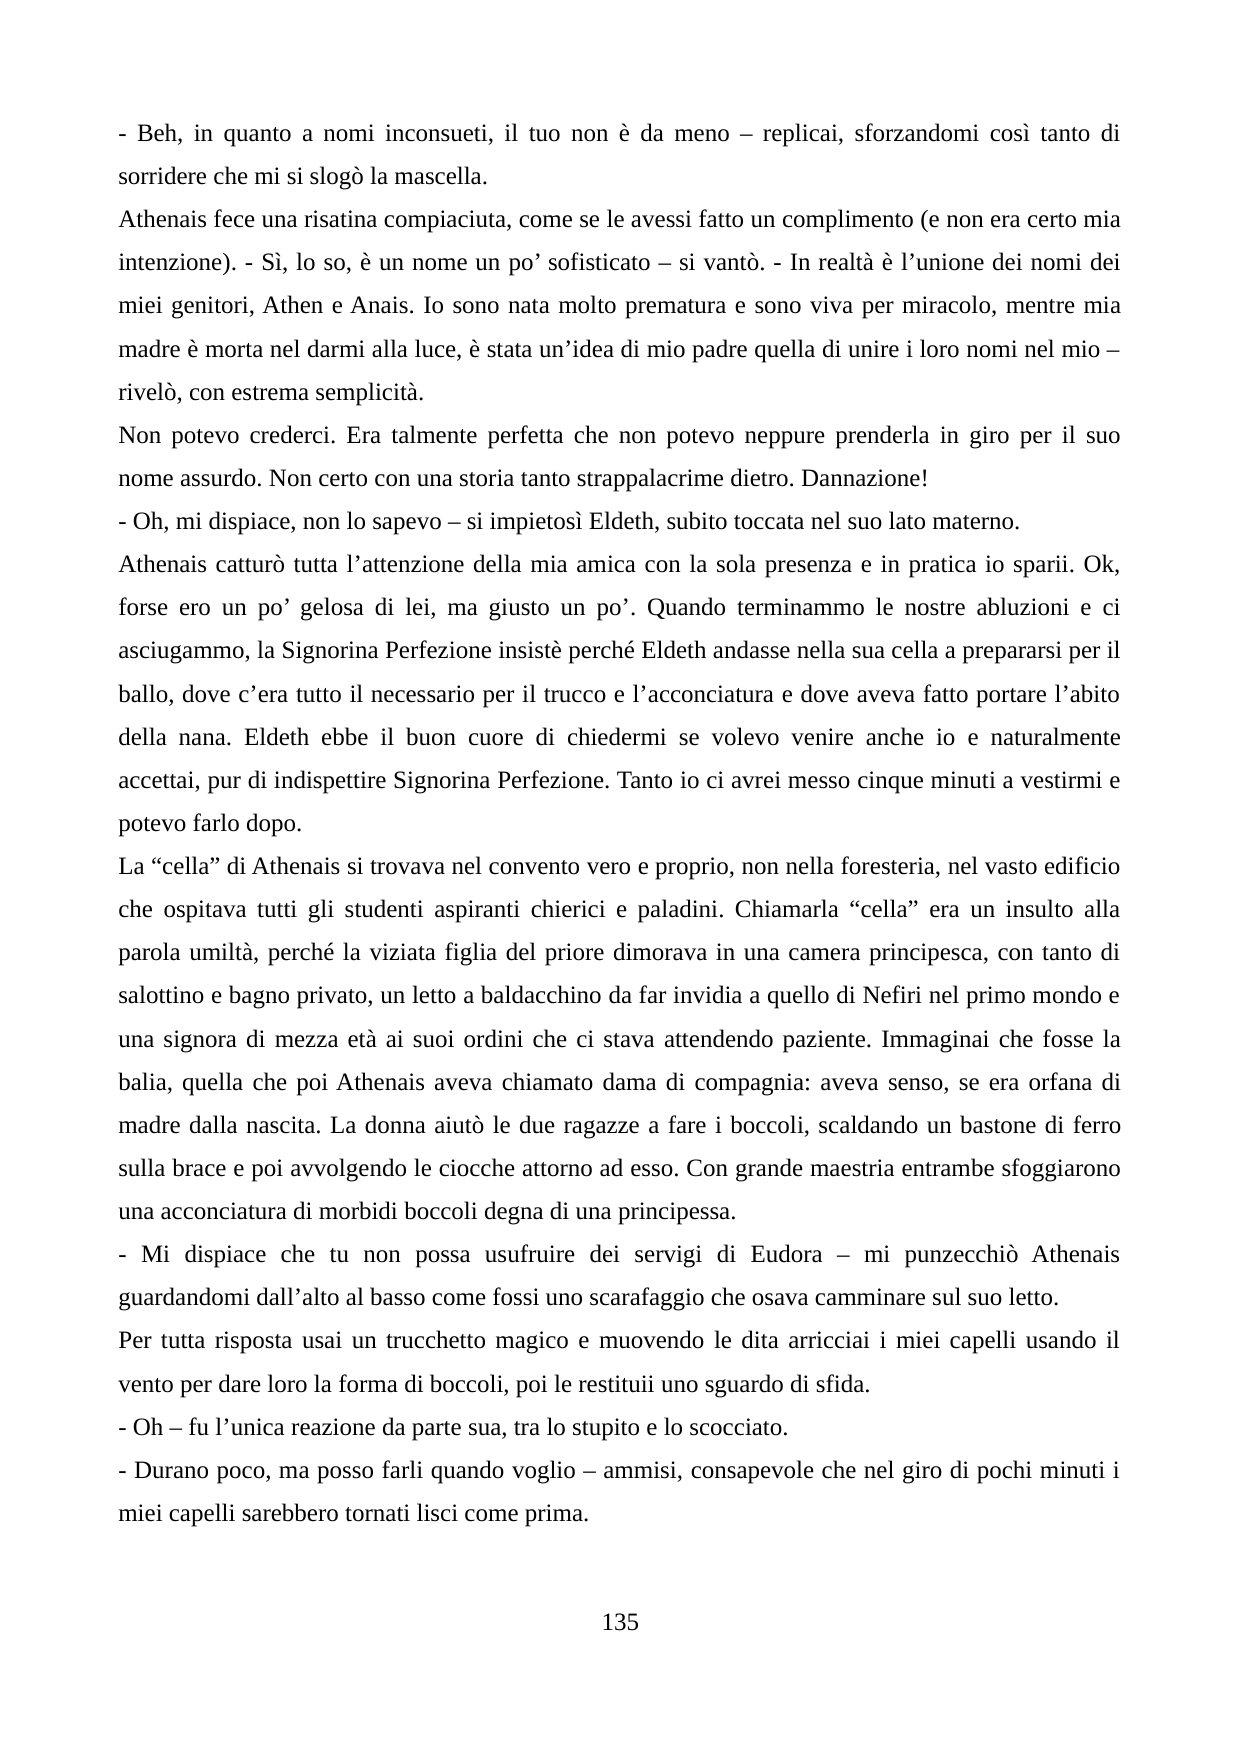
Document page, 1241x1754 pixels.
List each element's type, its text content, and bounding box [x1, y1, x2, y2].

text Athenais catturò tutta l’attenzione della mia amica con la sola presenza e in pratica io sparii. Ok, forse ero un po’ gelosa di lei, ma giusto un po’. Quando terminammo le nostre abluzioni e ci asciugammo, la Signorina Perfezione insistè perché Eldeth andasse nella sua cella a prepararsi per il ballo, dove c’era tutto il necessario per il trucco e l’acconciatura e dove aveva fatto portare l’abito della nana. Eldeth ebbe il buon cuore di chiedermi se volevo venire anche io e naturalmente accettai, pur di indispettire Signorina Perfezione. Tanto io ci avrei messo cinque minuti a vestirmi e potevo farlo dopo. [118, 549, 1122, 837]
text - Mi dispiace che tu non possa usufruire dei servigi di Eudora – mi punzecchiò Athenais guardandomi dall’alto al basso come fossi uno scarafaggio che osava camminare sul suo letto. [118, 1239, 1122, 1311]
text - Oh, mi dispiace, non lo sapevo – si impietosì Eldeth, subito toccata nel suo lato materno. [118, 506, 1122, 535]
text - Oh – fu l’unica reazione da parte sua, tra lo stupito e lo scocciato. [118, 1412, 1122, 1441]
text Athenais fece una risatina compiaciuta, come se le avessi fatto un complimento (e non era certo mia intenzione). - Sì, lo so, è un nome un po’ sofisticato – si vantò. - In realtà è l’unione dei nomi dei miei genitori, Athen e Anais. Io sono nata molto prematura e sono viva per miracolo, mentre mia madre è morta nel darmi alla luce, è stata un’idea di mio padre quella di unire i loro nomi nel mio – rivelò, con estrema semplicità. [118, 204, 1122, 406]
text - Durano poco, ma posso farli quando voglio – ammisi, consapevole che nel giro di pochi minuti i miei capelli sarebbero tornati lisci come prima. [118, 1455, 1122, 1527]
text La “cella” di Athenais si trovava nel convento vero e proprio, non nella foresteria, nel vasto edificio che ospitava tutti gli studenti aspiranti chierici e paladini. Chiamarla “cella” era un insulto alla parola umiltà, perché la viziata figlia del priore dimorava in una camera principesca, con tanto di salottino e bagno privato, un letto a baldacchino da far invidia a quello di Nefiri nel primo mondo e una signora di mezza età ai suoi ordini che ci stava attendendo paziente. Immaginai che fosse la balia, quella che poi Athenais aveva chiamato dama di compagnia: aveva senso, se era orfana di madre dalla nascita. La donna aiutò le due ragazze a fare i boccoli, scaldando un bastone di ferro sulla brace e poi avvolgendo le ciocche attorno ad esso. Con grande maestria entrambe sfoggiarono una acconciatura di morbidi boccoli degna di una principessa. [118, 851, 1122, 1225]
text Per tutta risposta usai un trucchetto magico e muovendo le dita arricciai i miei capelli usando il vento per dare loro la forma di boccoli, poi le restituii uno sguardo di sfida. [118, 1326, 1122, 1397]
text Non potevo crederci. Era talmente perfetta che non potevo neppure prenderla in giro per il suo nome assurdo. Non certo con una storia tanto strappalacrime dietro. Dannazione! [118, 420, 1122, 492]
text - Beh, in quanto a nomi inconsueti, il tuo non è da meno – replicai, sforzandomi così tanto di sorridere che mi si slogò la mascella. [118, 118, 1122, 190]
